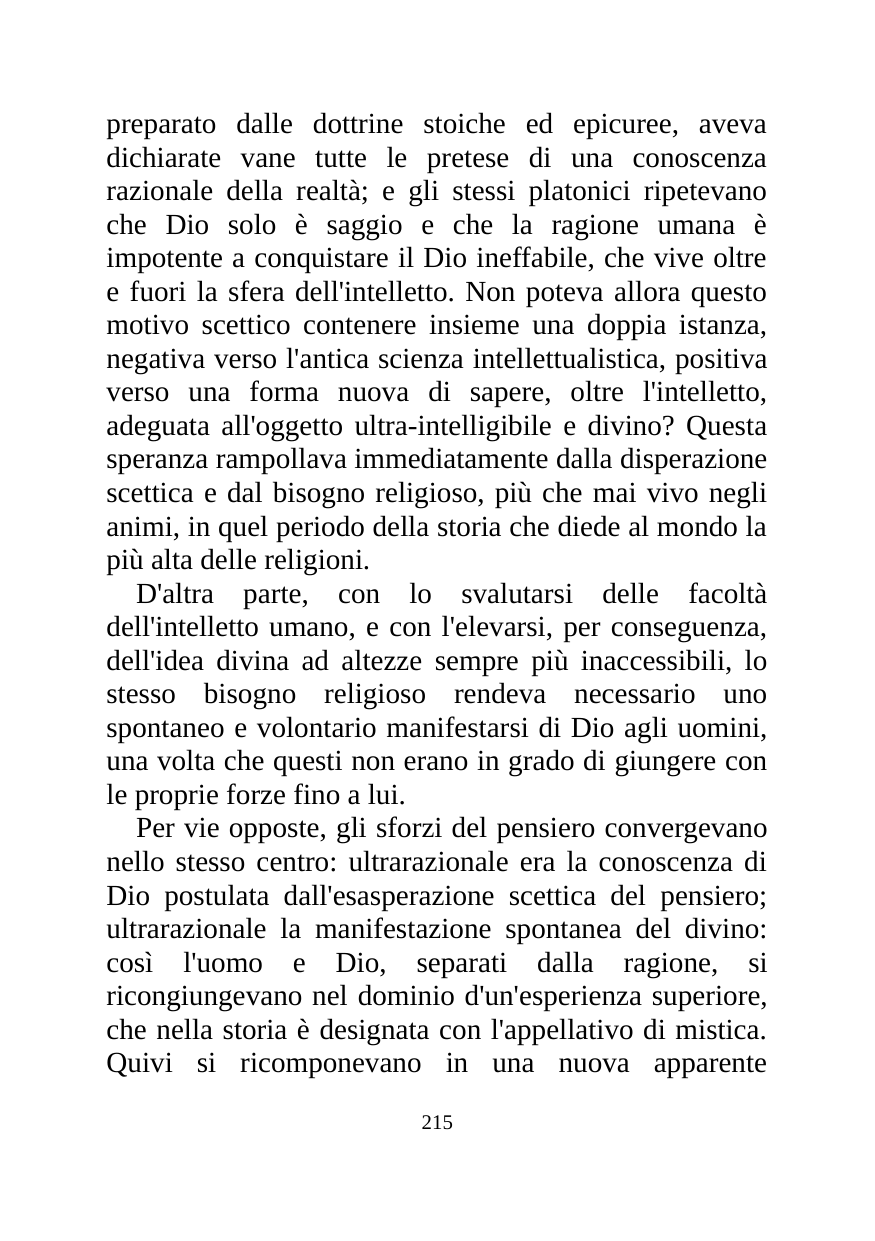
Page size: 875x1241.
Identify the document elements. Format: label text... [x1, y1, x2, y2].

text Per vie opposte, gli sforzi del pensiero convergevano nello stesso centro: ultrarazionale era la conoscenza di Dio postulata dall'esasperazione scettica del pensiero; ultrarazionale la manifestazione spontanea del divino: così l'uomo e Dio, separati dalla ragione, si ricongiungevano nel dominio d'un'esperienza superiore, che nella storia è designata con l'appellativo di mistica. Quivi si ricomponevano in una nuova apparente [106, 811, 768, 1079]
text D'altra parte, con lo svalutarsi delle facoltà dell'intelletto umano, e con l'elevarsi, per conseguenza, dell'idea divina ad altezze sempre più inaccessibili, lo stesso bisogno religioso rendeva necessario uno spontaneo e volontario manifestarsi di Dio agli uomini, una volta che questi non erano in grado di giungere con le proprie forze fino a lui. [106, 576, 768, 811]
text preparato dalle dottrine stoiche ed epicuree, aveva dichiarate vane tutte le pretese di una conoscenza razionale della realtà; e gli stessi platonici ripetevano che Dio solo è saggio e che la ragione umana è impotente a conquistare il Dio ineffabile, che vive oltre e fuori la sfera dell'intelletto. Non poteva allora questo motivo scettico contenere insieme una doppia istanza, negativa verso l'antica scienza intellettualistica, positiva verso una forma nuova di sapere, oltre l'intelletto, adeguata all'oggetto ultra-intelligibile e divino? Questa speranza rampollava immediatamente dalla disperazione scettica e dal bisogno religioso, più che mai vivo negli animi, in quel periodo della storia che diede al mondo la più alta delle religioni. [106, 106, 768, 576]
